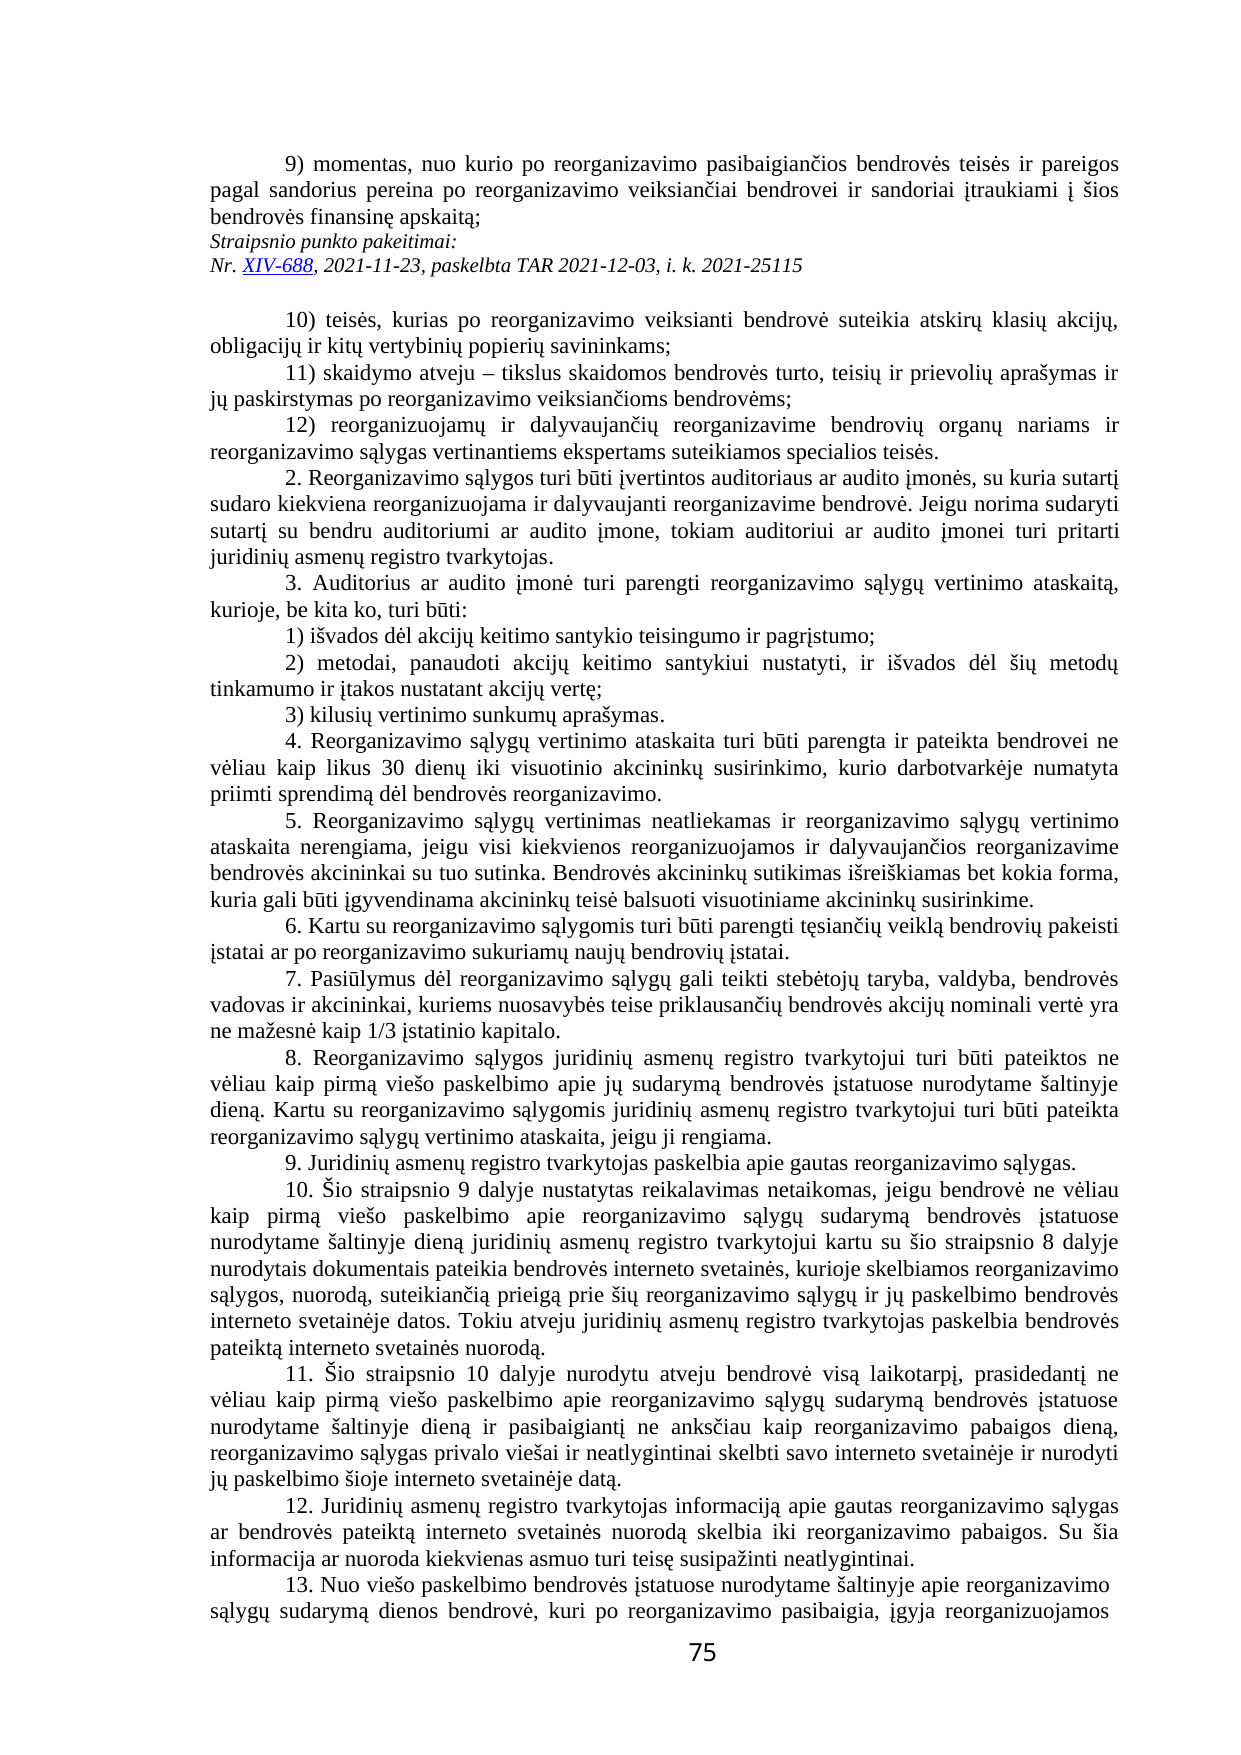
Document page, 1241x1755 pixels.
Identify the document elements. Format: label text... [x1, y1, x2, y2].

text 9) momentas, nuo kurio po reorganizavimo pasibaigiančios bendrovės teisės ir pareigos pagal sandorius pereina po reorganizavimo veiksiančiai bendrovei ir sandoriai įtraukiami į šios bendrovės finansinę apskaitą; [210, 150, 1120, 229]
text 11. Šio straipsnio 10 dalyje nurodytu atveju bendrovė visą laikotarpį, prasidedantį ne vėliau kaip pirmą viešo paskelbimo apie reorganizavimo sąlygų sudarymą bendrovės įstatuose nurodytame šaltinyje dieną ir pasibaigiantį ne anksčiau kaip reorganizavimo pabaigos dieną, reorganizavimo sąlygas privalo viešai ir neatlygintinai skelbti savo interneto svetainėje ir nurodyti jų paskelbimo šioje interneto svetainėje datą. [210, 1360, 1120, 1492]
text 10) teisės, kurias po reorganizavimo veiksianti bendrovė suteikia atskirų klasių akcijų, obligacijų ir kitų vertybinių popierių savininkams; [210, 306, 1120, 359]
text 8. Reorganizavimo sąlygos juridinių asmenų registro tvarkytojui turi būti pateiktos ne vėliau kaip pirmą viešo paskelbimo apie jų sudarymą bendrovės įstatuose nurodytame šaltinyje dieną. Kartu su reorganizavimo sąlygomis juridinių asmenų registro tvarkytojui turi būti pateikta reorganizavimo sąlygų vertinimo ataskaita, jeigu ji rengiama. [210, 1044, 1120, 1149]
text Straipsnio punkto pakeitimai: [210, 229, 1120, 253]
text 2) metodai, panaudoti akcijų keitimo santykiui nustatyti, ir išvados dėl šių metodų tinkamumo ir įtakos nustatant akcijų vertę; [210, 648, 1120, 701]
text 3) kilusių vertinimo sunkumų aprašymas. [210, 701, 1120, 728]
text 7. Pasiūlymus dėl reorganizavimo sąlygų gali teikti stebėtojų taryba, valdyba, bendrovės vadovas ir akcininkai, kuriems nuosavybės teise priklausančių bendrovės akcijų nominali vertė yra ne mažesnė kaip 1/3 įstatinio kapitalo. [210, 965, 1120, 1044]
text 2. Reorganizavimo sąlygos turi būti įvertintos auditoriaus ar audito įmonės, su kuria sutartį sudaro kiekviena reorganizuojama ir dalyvaujanti reorganizavime bendrovė. Jeigu norima sudaryti sutartį su bendru auditoriumi ar audito įmone, tokiam auditoriui ar audito įmonei turi pritarti juridinių asmenų registro tvarkytojas. [210, 464, 1120, 569]
text 5. Reorganizavimo sąlygų vertinimas neatliekamas ir reorganizavimo sąlygų vertinimo ataskaita nerengiama, jeigu visi kiekvienos reorganizuojamos ir dalyvaujančios reorganizavime bendrovės akcininkai su tuo sutinka. Bendrovės akcininkų sutikimas išreiškiamas bet kokia forma, kuria gali būti įgyvendinama akcininkų teisė balsuoti visuotiniame akcininkų susirinkime. [210, 807, 1120, 912]
text 6. Kartu su reorganizavimo sąlygomis turi būti parengti tęsiančių veiklą bendrovių pakeisti įstatai ar po reorganizavimo sukuriamų naujų bendrovių įstatai. [210, 912, 1120, 965]
text 12) reorganizuojamų ir dalyvaujančių reorganizavime bendrovių organų nariams ir reorganizavimo sąlygas vertinantiems ekspertams suteikiamos specialios teisės. [210, 411, 1120, 464]
text 10. Šio straipsnio 9 dalyje nustatytas reikalavimas netaikomas, jeigu bendrovė ne vėliau kaip pirmą viešo paskelbimo apie reorganizavimo sąlygų sudarymą bendrovės įstatuose nurodytame šaltinyje dieną juridinių asmenų registro tvarkytojui kartu su šio straipsnio 8 dalyje nurodytais dokumentais pateikia bendrovės interneto svetainės, kurioje skelbiamos reorganizavimo sąlygos, nuorodą, suteikiančią prieigą prie šių reorganizavimo sąlygų ir jų paskelbimo bendrovės interneto svetainėje datos. Tokiu atveju juridinių asmenų registro tvarkytojas paskelbia bendrovės pateiktą interneto svetainės nuorodą. [210, 1176, 1120, 1360]
text 13. Nuo viešo paskelbimo bendrovės įstatuose nurodytame šaltinyje apie reorganizavimo sąlygų sudarymą dienos bendrovė, kuri po reorganizavimo pasibaigia, įgyja reorganizuojamos [210, 1571, 1111, 1624]
text 1) išvados dėl akcijų keitimo santykio teisingumo ir pagrįstumo; [210, 622, 1120, 648]
text 12. Juridinių asmenų registro tvarkytojas informaciją apie gautas reorganizavimo sąlygas ar bendrovės pateiktą interneto svetainės nuorodą skelbia iki reorganizavimo pabaigos. Su šia informacija ar nuoroda kiekvienas asmuo turi teisę susipažinti neatlygintinai. [210, 1492, 1120, 1571]
text Nr. XIV-688, 2021-11-23, paskelbta TAR 2021-12-03, i. k. 2021-25115 [210, 253, 1120, 277]
text 3. Auditorius ar audito įmonė turi parengti reorganizavimo sąlygų vertinimo ataskaitą, kurioje, be kita ko, turi būti: [210, 569, 1120, 622]
text 4. Reorganizavimo sąlygų vertinimo ataskaita turi būti parengta ir pateikta bendrovei ne vėliau kaip likus 30 dienų iki visuotinio akcininkų susirinkimo, kurio darbotvarkėje numatyta priimti sprendimą dėl bendrovės reorganizavimo. [210, 728, 1120, 807]
text 9. Juridinių asmenų registro tvarkytojas paskelbia apie gautas reorganizavimo sąlygas. [210, 1149, 1120, 1176]
text 11) skaidymo atveju – tikslus skaidomos bendrovės turto, teisių ir prievolių aprašymas ir jų paskirstymas po reorganizavimo veiksiančioms bendrovėms; [210, 359, 1120, 411]
